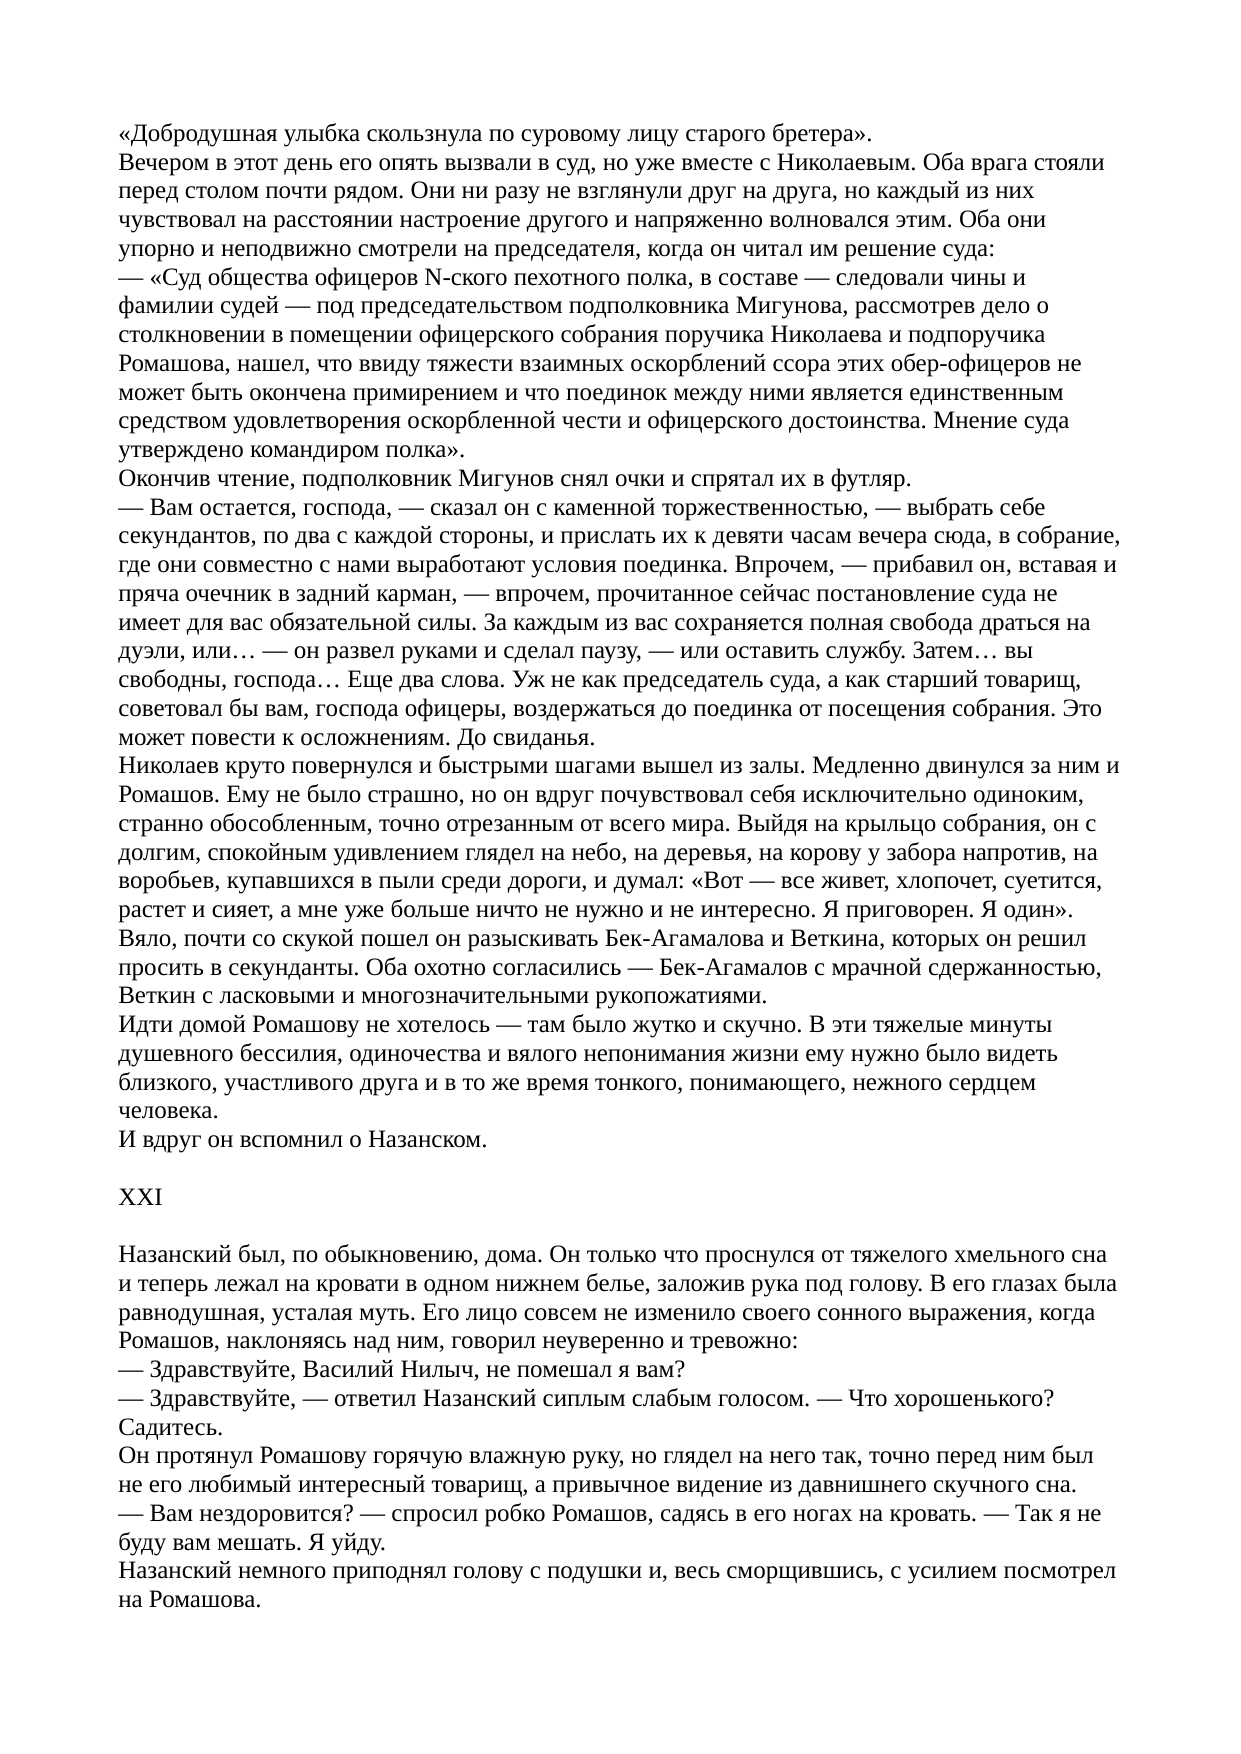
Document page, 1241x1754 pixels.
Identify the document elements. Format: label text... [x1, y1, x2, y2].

text — Вам нездоровится? — спросил робко Ромашов, садясь в его ногах на кровать. — Так я не буду вам мешать. Я уйду. [118, 1498, 1122, 1556]
text Вечером в этот день его опять вызвали в суд, но уже вместе с Николаевым. Оба врага стояли перед столом почти рядом. Они ни разу не взглянули друг на друга, но каждый из них чувствовал на расстоянии настроение другого и напряженно волновался этим. Оба они упорно и неподвижно смотрели на председателя, когда он читал им решение суда: [118, 147, 1122, 262]
text Он протянул Ромашову горячую влажную руку, но глядел на него так, точно перед ним был не его любимый интересный товарищ, а привычное видение из давнишнего скучного сна. [118, 1441, 1122, 1498]
text — «Суд общества офицеров N-ского пехотного полка, в составе — следовали чины и фамилии судей — под председательством подполковника Мигунова, рассмотрев дело о столкновении в помещении офицерского собрания поручика Николаева и подпоручика Ромашова, нашел, что ввиду тяжести взаимных оскорблений ссора этих обер-офицеров не может быть окончена примирением и что поединок между ними является единственным средством удовлетворения оскорбленной чести и офицерского достоинства. Мнение суда утверждено командиром полка». [118, 262, 1122, 463]
text Вяло, почти со скукой пошел он разыскивать Бек-Агамалова и Веткина, которых он решил просить в секунданты. Оба охотно согласились — Бек-Агамалов с мрачной сдержанностью, Веткин с ласковыми и многозначительными рукопожатиями. [118, 923, 1122, 1009]
text — Здравствуйте, Василий Нилыч, не помешал я вам? [118, 1354, 1122, 1383]
text И вдруг он вспомнил о Назанском. [118, 1124, 1122, 1153]
text Назанский был, по обыкновению, дома. Он только что проснулся от тяжелого хмельного сна и теперь лежал на кровати в одном нижнем белье, заложив рука под голову. В его глазах была равнодушная, усталая муть. Его лицо совсем не изменило своего сонного выражения, когда Ромашов, наклоняясь над ним, говорил неуверенно и тревожно: [118, 1239, 1122, 1354]
text XXI [118, 1182, 1122, 1211]
text Идти домой Ромашову не хотелось — там было жутко и скучно. В эти тяжелые минуты душевного бессилия, одиночества и вялого непонимания жизни ему нужно было видеть близкого, участливого друга и в то же время тонкого, понимающего, нежного сердцем человека. [118, 1009, 1122, 1124]
text — Здравствуйте, — ответил Назанский сиплым слабым голосом. — Что хорошенького? Садитесь. [118, 1383, 1122, 1441]
text «Добродушная улыбка скользнула по суровому лицу старого бретера». [118, 118, 1122, 147]
text Окончив чтение, подполковник Мигунов снял очки и спрятал их в футляр. [118, 463, 1122, 492]
text Николаев круто повернулся и быстрыми шагами вышел из залы. Медленно двинулся за ним и Ромашов. Ему не было страшно, но он вдруг почувствовал себя исключительно одиноким, странно обособленным, точно отрезанным от всего мира. Выйдя на крыльцо собрания, он с долгим, спокойным удивлением глядел на небо, на деревья, на корову у забора напротив, на воробьев, купавшихся в пыли среди дороги, и думал: «Вот — все живет, хлопочет, суетится, растет и сияет, а мне уже больше ничто не нужно и не интересно. Я приговорен. Я один». [118, 751, 1122, 923]
text Назанский немного приподнял голову с подушки и, весь сморщившись, с усилием посмотрел на Ромашова. [118, 1556, 1122, 1613]
text — Вам остается, господа, — сказал он с каменной торжественностью, — выбрать себе секундантов, по два с каждой стороны, и прислать их к девяти часам вечера сюда, в собрание, где они совместно с нами выработают условия поединка. Впрочем, — прибавил он, вставая и пряча очечник в задний карман, — впрочем, прочитанное сейчас постановление суда не имеет для вас обязательной силы. За каждым из вас сохраняется полная свобода драться на дуэли, или… — он развел руками и сделал паузу, — или оставить службу. Затем… вы свободны, господа… Еще два слова. Уж не как председатель суда, а как старший товарищ, советовал бы вам, господа офицеры, воздержаться до поединка от посещения собрания. Это может повести к осложнениям. До свиданья. [118, 492, 1122, 751]
